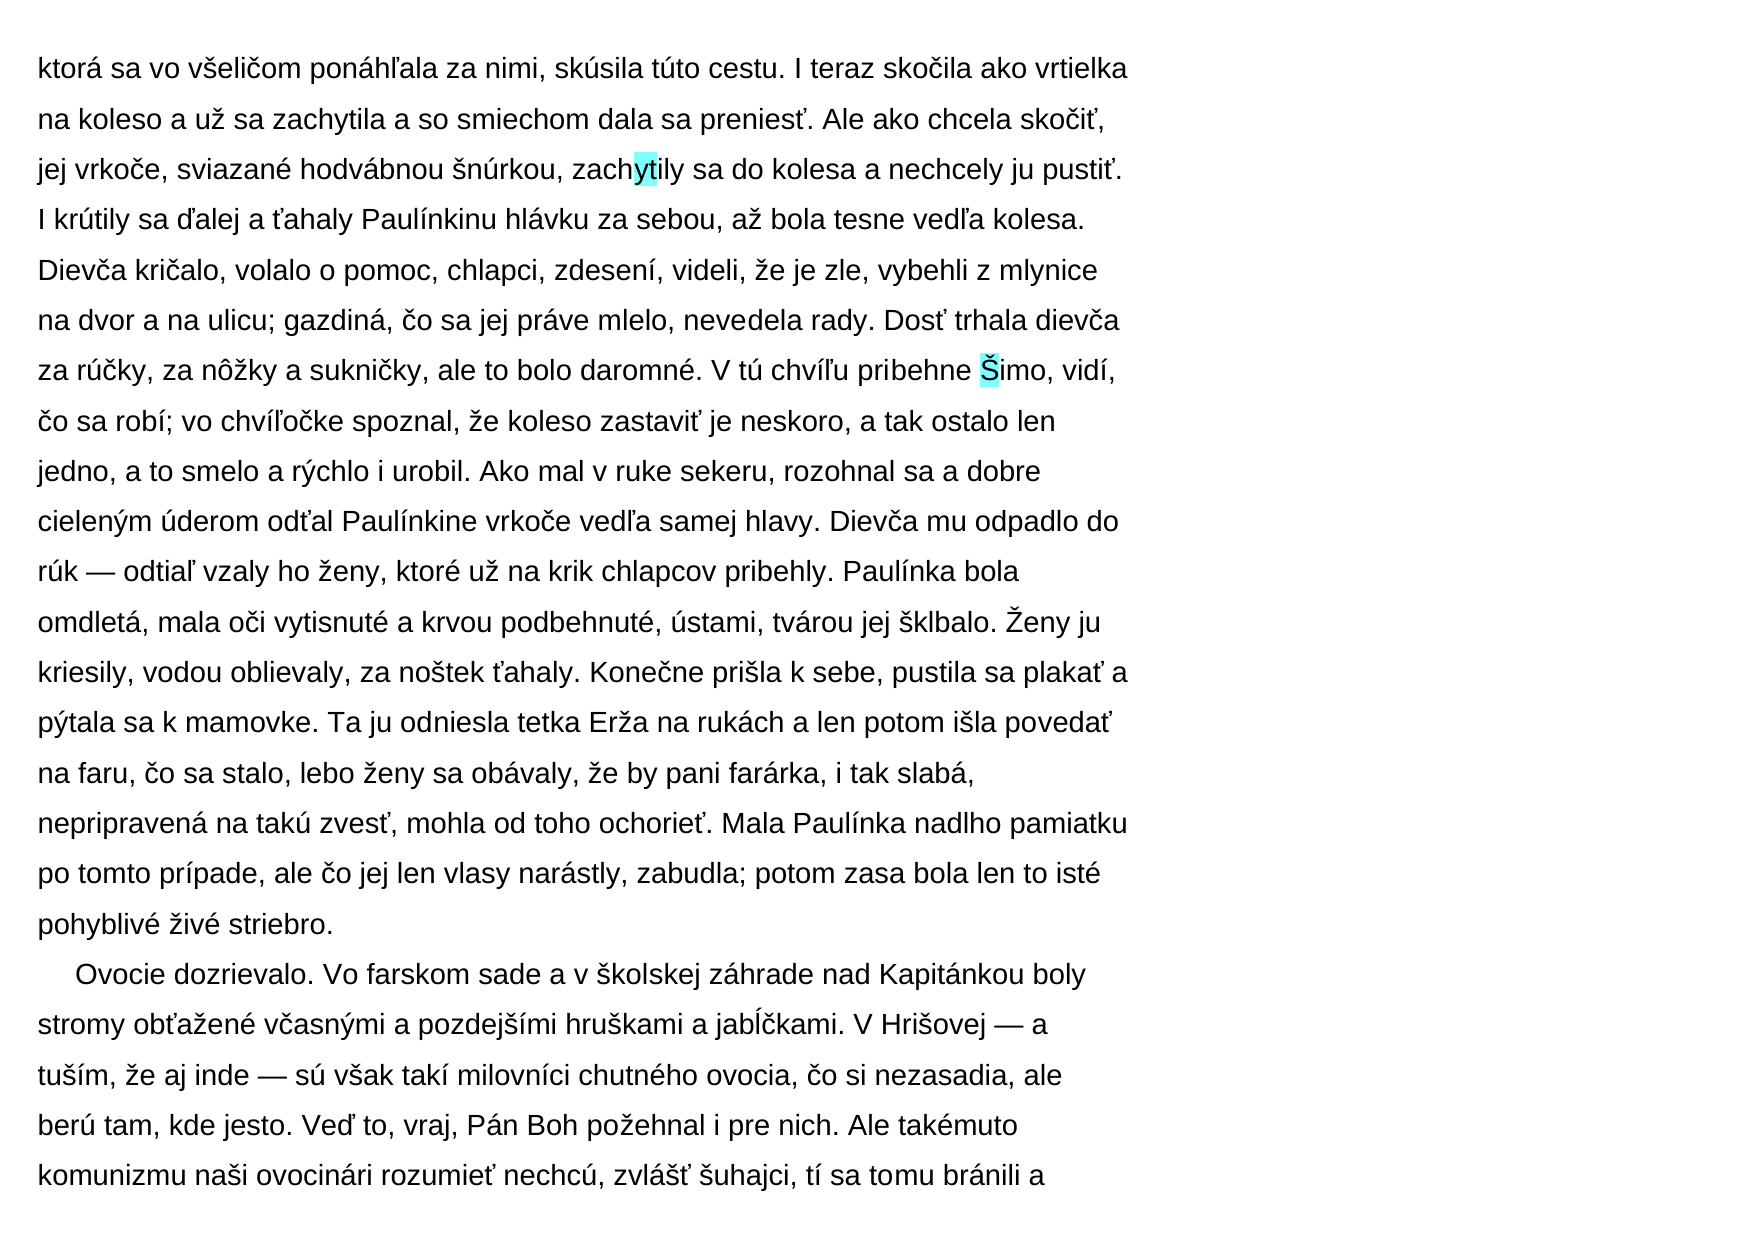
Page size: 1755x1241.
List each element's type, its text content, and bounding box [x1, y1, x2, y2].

text Ovocie dozrievalo. Vo farskom sade a v škol­skej záhrade nad Kapitánkou boly stromy obťaže­né včasnými a pozdejšími hruškami a jabĺčkami. V Hrišovej — a tuším, že aj inde — sú však takí milovníci chutného ovocia, čo si nezasadia, ale berú tam, kde jesto. Veď to, vraj, Pán Boh po­žehnal i pre nich. Ale takémuto komunizmu naši ovocinári rozumieť nechcú, zvlášť šuhajci, tí sa to­mu bránili a [37, 957, 1130, 1192]
text ktorá sa vo všeličom ponáhľala za nimi, skúsila túto cestu. I teraz skočila ako vrtielka na koleso a už sa zachytila a so smiechom dala sa preniesť. Ale ako chcela skočiť, jej vrkoče, sviazané hodvábnou šnúrkou, zachytily sa do kolesa a nechcely ju pustiť. I krútily sa ďalej a ťahaly Paulínkinu hlávku za sebou, až bola tesne vedľa kolesa. Dievča kričalo, volalo o pomoc, chlapci, zdesení, videli, že je zle, vybehli z mlynice na dvor a na ulicu; gazdiná, čo sa jej práve mlelo, neve­dela rady. Dosť trhala dievča za rúčky, za nôžky a sukničky, ale to bolo daromné. V tú chvíľu pri­behne Šimo, vidí, čo sa robí; vo chvíľočke spoznal, že koleso zastaviť je neskoro, a tak ostalo len jedno, a to smelo a rýchlo i urobil. Ako mal v ruke sekeru, rozohnal sa a dobre cieleným úderom odťal Paulínkine vrkoče vedľa samej hlavy. Dievča mu odpadlo do rúk — odtiaľ vzaly ho ženy, ktoré už na krik chlapcov pribehly. Paulínka bola omdletá, mala oči vytisnuté a krvou podbehnuté, ústami, tvárou jej šklbalo. Ženy ju kriesily, vodou oblievaly, za noštek ťahaly. Konečne prišla k sebe, pustila sa plakať a pýtala sa k mamovke. Ta ju od­niesla tetka Erža na rukách a len potom išla po­vedať na faru, čo sa stalo, lebo ženy sa obávaly, že by pani farárka, i tak slabá, nepripravená na takú zvesť, mohla od toho ochorieť. Mala Paulínka nadlho pamiatku po tomto prípade, ale čo jej len vlasy narástly, zabudla; potom zasa bola len to isté pohyblivé živé striebro. [37, 51, 1130, 940]
